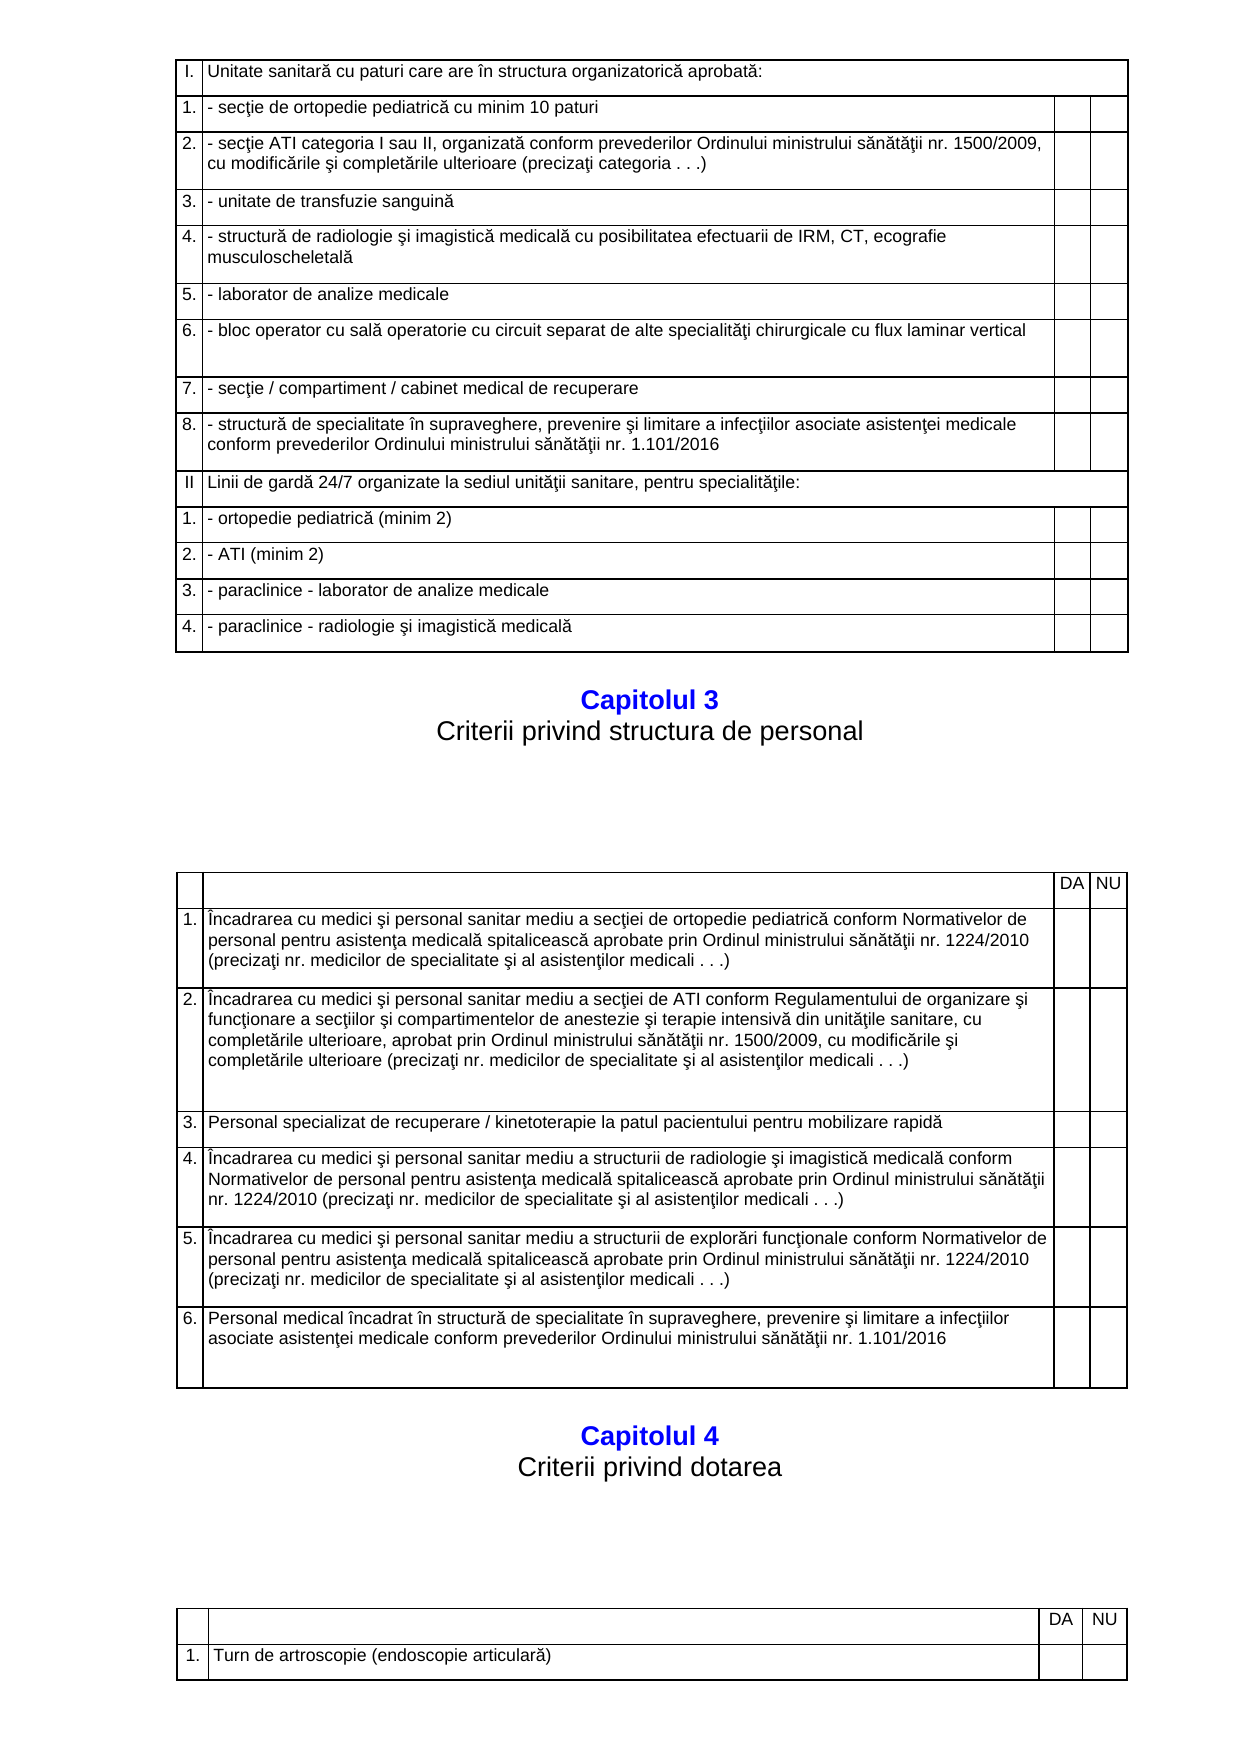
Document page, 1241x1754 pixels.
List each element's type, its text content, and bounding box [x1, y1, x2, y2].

table_cell - secţie de ortopedie pediatrică cu minim 10 paturi [203, 97, 1054, 131]
table_cell [1055, 543, 1090, 578]
table_cell [1055, 190, 1090, 225]
table_cell Personal specializat de recuperare / kinetoterapie la patul pacientului pentru mobilizare rapidă [204, 1112, 1053, 1147]
table_header [1039, 1576, 1082, 1607]
table_cell [1091, 133, 1127, 189]
table_cell I. [177, 61, 202, 95]
table_cell 5. [178, 1228, 202, 1306]
table_cell Încadrarea cu medici şi personal sanitar mediu a structurii de explorări funcţionale conform Normativelor de personal pentru asistenţa medicală spitalicească aprobate prin Ordinul ministrului sănătăţii nr. 1224/2010 (precizaţi nr. medicilor de specialitate şi al asistenţilor medicali . . .) [204, 1228, 1053, 1306]
table_cell - bloc operator cu sală operatorie cu circuit separat de alte specialităţi chirurgicale cu flux laminar vertical [203, 320, 1054, 376]
table_cell [172, 1306, 176, 1387]
table_header [177, 1576, 208, 1607]
table_cell Unitate sanitară cu paturi care are în structura organizatorică aprobată: [203, 61, 1127, 95]
table_cell - ATI (minim 2) [203, 543, 1054, 578]
table_cell - structură de specialitate în supraveghere, prevenire şi limitare a infecţiilor asociate asistenţei medicale conform prevederilor Ordinului ministrului sănătăţii nr. 1.101/2016 [203, 414, 1054, 470]
table_cell [172, 1644, 176, 1679]
table_cell [1040, 1645, 1082, 1679]
table_cell 8. [177, 414, 202, 470]
table_cell [1091, 580, 1127, 614]
table_cell DA [1040, 1609, 1082, 1643]
table_cell [1091, 284, 1127, 318]
table_header [208, 1576, 1039, 1607]
table_cell - unitate de transfuzie sanguină [203, 190, 1054, 225]
table_header [177, 840, 203, 872]
table_cell [1055, 1308, 1089, 1387]
table_cell [1055, 284, 1090, 318]
table_cell [171, 283, 175, 318]
table_cell [1055, 226, 1090, 282]
table_cell [1055, 320, 1090, 376]
table_cell - paraclinice - laborator de analize medicale [203, 580, 1054, 614]
table_cell [1055, 580, 1090, 614]
text Capitolul 3 Criterii privind structura de personal [118, 684, 1181, 809]
table_header [1090, 840, 1127, 872]
table_cell 2. [178, 989, 202, 1111]
table_cell 6. [178, 1308, 202, 1387]
table_cell [1091, 320, 1127, 376]
table_cell Turn de artroscopie (endoscopie articulară) [209, 1645, 1038, 1679]
table_cell - laborator de analize medicale [203, 284, 1054, 318]
table_cell II [177, 472, 202, 506]
table_cell [172, 987, 176, 1111]
table_cell [171, 95, 175, 131]
table_cell [172, 1147, 176, 1226]
table_cell NU [1091, 873, 1126, 907]
table_cell [171, 59, 175, 95]
table_cell [1091, 1112, 1126, 1147]
table_cell [1055, 378, 1090, 412]
table_header [203, 840, 1054, 872]
table_cell Încadrarea cu medici şi personal sanitar mediu a secţiei de ATI conform Regulamentului de organizare şi funcţionare a secţiilor şi compartimentelor de anestezie şi terapie intensivă din unităţile sanitare, cu completările ulterioare, aprobat prin Ordinul ministrului sănătăţii nr. 1500/2009, cu modificările şi completările ulterioare (precizaţi nr. medicilor de specialitate şi al asistenţilor medicali . . .) [204, 989, 1053, 1111]
table_cell 4. [177, 615, 202, 651]
table_cell 4. [178, 1148, 202, 1226]
table_cell Încadrarea cu medici şi personal sanitar mediu a secţiei de ortopedie pediatrică conform Normativelor de personal pentru asistenţa medicală spitalicească aprobate prin Ordinul ministrului sănătăţii nr. 1224/2010 (precizaţi nr. medicilor de specialitate şi al asistenţilor medicali . . .) [204, 909, 1053, 987]
table_cell [1055, 508, 1090, 542]
table_cell [1055, 1228, 1089, 1306]
table_cell 1. [178, 909, 202, 987]
table_cell [1055, 989, 1089, 1111]
table_cell Linii de gardă 24/7 organizate la sediul unităţii sanitare, pentru specialităţile: [203, 472, 1127, 506]
table_cell [171, 131, 175, 189]
table_cell [1091, 378, 1127, 412]
table_cell 3. [177, 580, 202, 614]
table_cell - secţie ATI categoria I sau II, organizată conform prevederilor Ordinului ministrului sănătăţii nr. 1500/2009, cu modificările şi completările ulterioare (precizaţi categoria . . .) [203, 133, 1054, 189]
table_cell [1055, 1148, 1089, 1226]
table_cell [171, 542, 175, 578]
table_cell [178, 1609, 208, 1643]
table_cell [1083, 1645, 1126, 1679]
table_cell NU [1083, 1609, 1126, 1643]
text Capitolul 4 Criterii privind dotarea [118, 1420, 1181, 1545]
table_cell [172, 872, 176, 907]
table_cell 4. [177, 226, 202, 282]
table_cell [171, 614, 175, 651]
table_cell 1. [177, 508, 202, 542]
table_cell [172, 1111, 176, 1147]
table_cell [178, 873, 202, 907]
table_cell [171, 578, 175, 614]
table_cell [171, 506, 175, 542]
table_cell [1091, 1148, 1126, 1226]
table_header [172, 1576, 177, 1607]
table_cell 2. [177, 133, 202, 189]
table_cell [171, 189, 175, 225]
table_cell [1091, 615, 1127, 651]
table_cell [171, 470, 175, 506]
table_cell [1091, 909, 1126, 987]
table_cell - structură de radiologie şi imagistică medicală cu posibilitatea efectuarii de IRM, CT, ecografie musculoscheletală [203, 226, 1054, 282]
table_cell - secţie / compartiment / cabinet medical de recuperare [203, 378, 1054, 412]
table_cell - ortopedie pediatrică (minim 2) [203, 508, 1054, 542]
table_header [1082, 1576, 1127, 1607]
table_cell [1091, 1308, 1126, 1387]
table_cell [1091, 414, 1127, 470]
table_cell Încadrarea cu medici şi personal sanitar mediu a structurii de radiologie şi imagistică medicală conform Normativelor de personal pentru asistenţa medicală spitalicească aprobate prin Ordinul ministrului sănătăţii nr. 1224/2010 (precizaţi nr. medicilor de specialitate şi al asistenţilor medicali . . .) [204, 1148, 1053, 1226]
table_cell [1091, 190, 1127, 225]
table_cell DA [1055, 873, 1089, 907]
table_cell [172, 908, 176, 987]
table_cell [1055, 133, 1090, 189]
table_cell [1091, 226, 1127, 282]
table_cell [204, 873, 1053, 907]
table_cell [1091, 543, 1127, 578]
table_cell [1091, 508, 1127, 542]
table_cell [1091, 1228, 1126, 1306]
table_header [1054, 840, 1090, 872]
table_cell [171, 412, 175, 470]
table_cell 5. [177, 284, 202, 318]
table_cell 3. [177, 190, 202, 225]
table_cell [1091, 97, 1127, 131]
table_cell [1055, 909, 1089, 987]
table_cell [1091, 989, 1126, 1111]
table_cell [1055, 615, 1090, 651]
table_cell [1055, 1112, 1089, 1147]
table_cell - paraclinice - radiologie şi imagistică medicală [203, 615, 1054, 651]
table_cell [1055, 414, 1090, 470]
table_cell [209, 1609, 1038, 1643]
table_cell 1. [177, 97, 202, 131]
table_cell 3. [178, 1112, 202, 1147]
table_cell 1. [178, 1645, 208, 1679]
table_cell [171, 225, 175, 282]
table_cell [171, 376, 175, 412]
table_cell [171, 319, 175, 376]
table_cell 2. [177, 543, 202, 578]
table_cell Personal medical încadrat în structură de specialitate în supraveghere, prevenire şi limitare a infecţiilor asociate asistenţei medicale conform prevederilor Ordinului ministrului sănătăţii nr. 1.101/2016 [204, 1308, 1053, 1387]
table_cell 7. [177, 378, 202, 412]
table_cell [172, 1608, 176, 1643]
table_header [172, 840, 177, 872]
table_cell [172, 1226, 176, 1306]
table_cell [1055, 97, 1090, 131]
table_cell 6. [177, 320, 202, 376]
